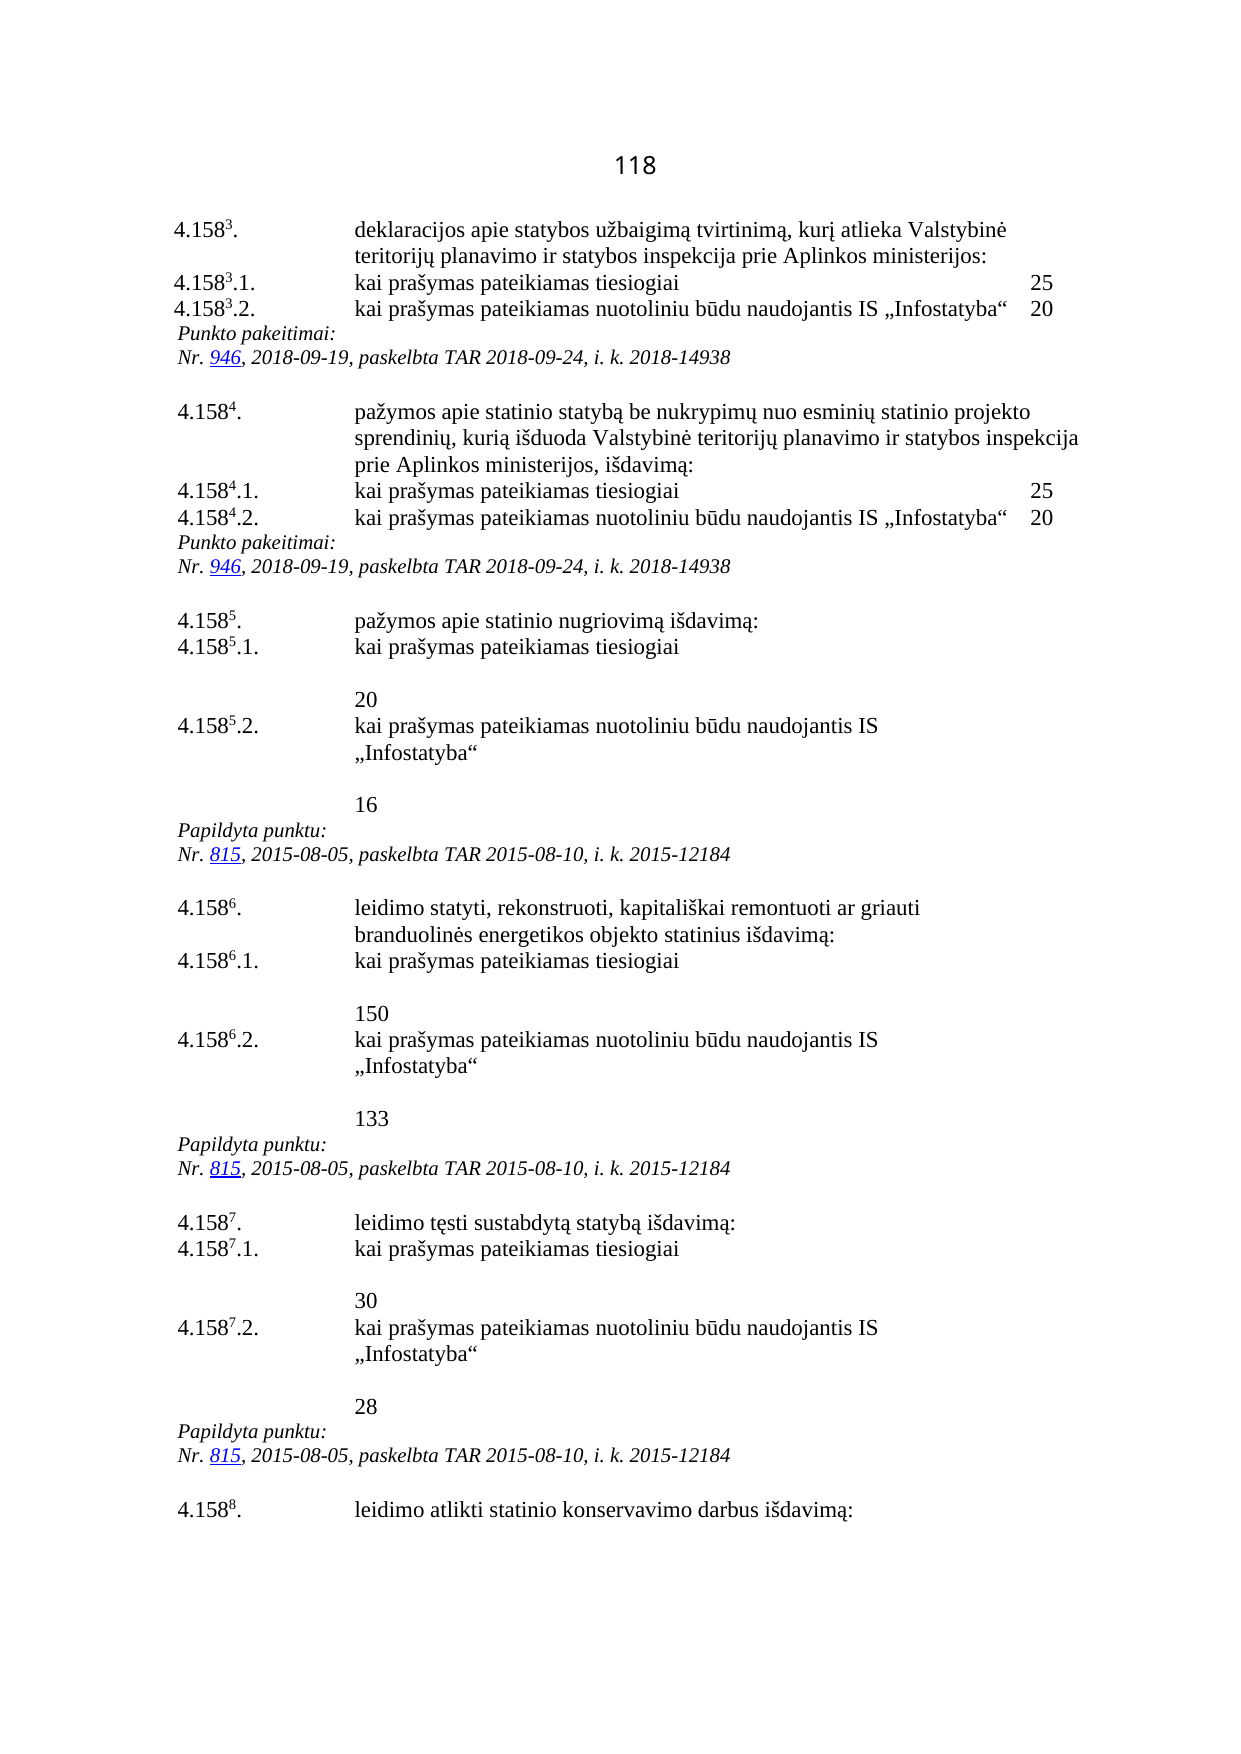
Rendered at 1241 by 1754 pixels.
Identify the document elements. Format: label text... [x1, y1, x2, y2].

text 4.1586.2. kai prašymas pateikiamas nuotoliniu būdu naudojantis IS [177, 1026, 945, 1053]
text Nr. 946, 2018-09-19, paskelbta TAR 2018-09-24, i. k. 2018-14938 [177, 554, 1093, 578]
text Nr. 815, 2015-08-05, paskelbta TAR 2015-08-10, i. k. 2015-12184 [177, 1156, 1093, 1180]
text 4.1587.2. kai prašymas pateikiamas nuotoliniu būdu naudojantis IS [177, 1314, 945, 1340]
text 4.1585.1. kai prašymas pateikiamas tiesiogiai 20 [177, 633, 945, 712]
text 4.1588. leidimo atlikti statinio konservavimo darbus išdavimą: [177, 1496, 945, 1523]
text branduolinės energetikos objekto statinius išdavimą: [354, 921, 945, 947]
text 4.1583. deklaracijos apie statybos užbaigimą tvirtinimą, kurį atlieka Valstybinė teritorijų planavimo ir statybos inspekcija prie Aplinkos ministerijos: [174, 216, 1093, 268]
text 4.1584.2. kai prašymas pateikiamas nuotoliniu būdu naudojantis IS „Infostatyba“ 20 [177, 503, 1093, 530]
text 4.1584. pažymos apie statinio statybą be nukrypimų nuo esminių statinio projekto sprendinių, kurią išduoda Valstybinė teritorijų planavimo ir statybos inspekcija prie Aplinkos ministerijos, išdavimą: [177, 398, 1093, 477]
text 4.1584.1. kai prašymas pateikiamas tiesiogiai 25 [177, 477, 1093, 503]
text Nr. 946, 2018-09-19, paskelbta TAR 2018-09-24, i. k. 2018-14938 [177, 345, 1093, 369]
text 4.1587.1. kai prašymas pateikiamas tiesiogiai 30 [177, 1235, 945, 1314]
text Papildyta punktu: [177, 1132, 1093, 1156]
text Nr. 815, 2015-08-05, paskelbta TAR 2015-08-10, i. k. 2015-12184 [177, 842, 1093, 866]
text Punkto pakeitimai: [177, 321, 1093, 345]
text Punkto pakeitimai: [177, 530, 1093, 554]
text „Infostatyba“ 28 [354, 1340, 945, 1419]
text 4.1583.2. kai prašymas pateikiamas nuotoliniu būdu naudojantis IS „Infostatyba“ 20 [174, 295, 1093, 321]
text „Infostatyba“ 16 [354, 738, 945, 818]
text Nr. 815, 2015-08-05, paskelbta TAR 2015-08-10, i. k. 2015-12184 [177, 1443, 1093, 1467]
text „Infostatyba“ 133 [354, 1053, 945, 1132]
text 4.1585. pažymos apie statinio nugriovimą išdavimą: [177, 607, 945, 633]
text 4.1586.1. kai prašymas pateikiamas tiesiogiai 150 [177, 947, 945, 1026]
text 4.1585.2. kai prašymas pateikiamas nuotoliniu būdu naudojantis IS [177, 712, 945, 738]
text 4.1587. leidimo tęsti sustabdytą statybą išdavimą: [177, 1208, 945, 1235]
text 4.1583.1. kai prašymas pateikiamas tiesiogiai 25 [174, 268, 1093, 295]
text 4.1586. leidimo statyti, rekonstruoti, kapitališkai remontuoti ar griauti [177, 894, 945, 921]
text Papildyta punktu: [177, 1419, 1093, 1443]
text Papildyta punktu: [177, 818, 1093, 842]
